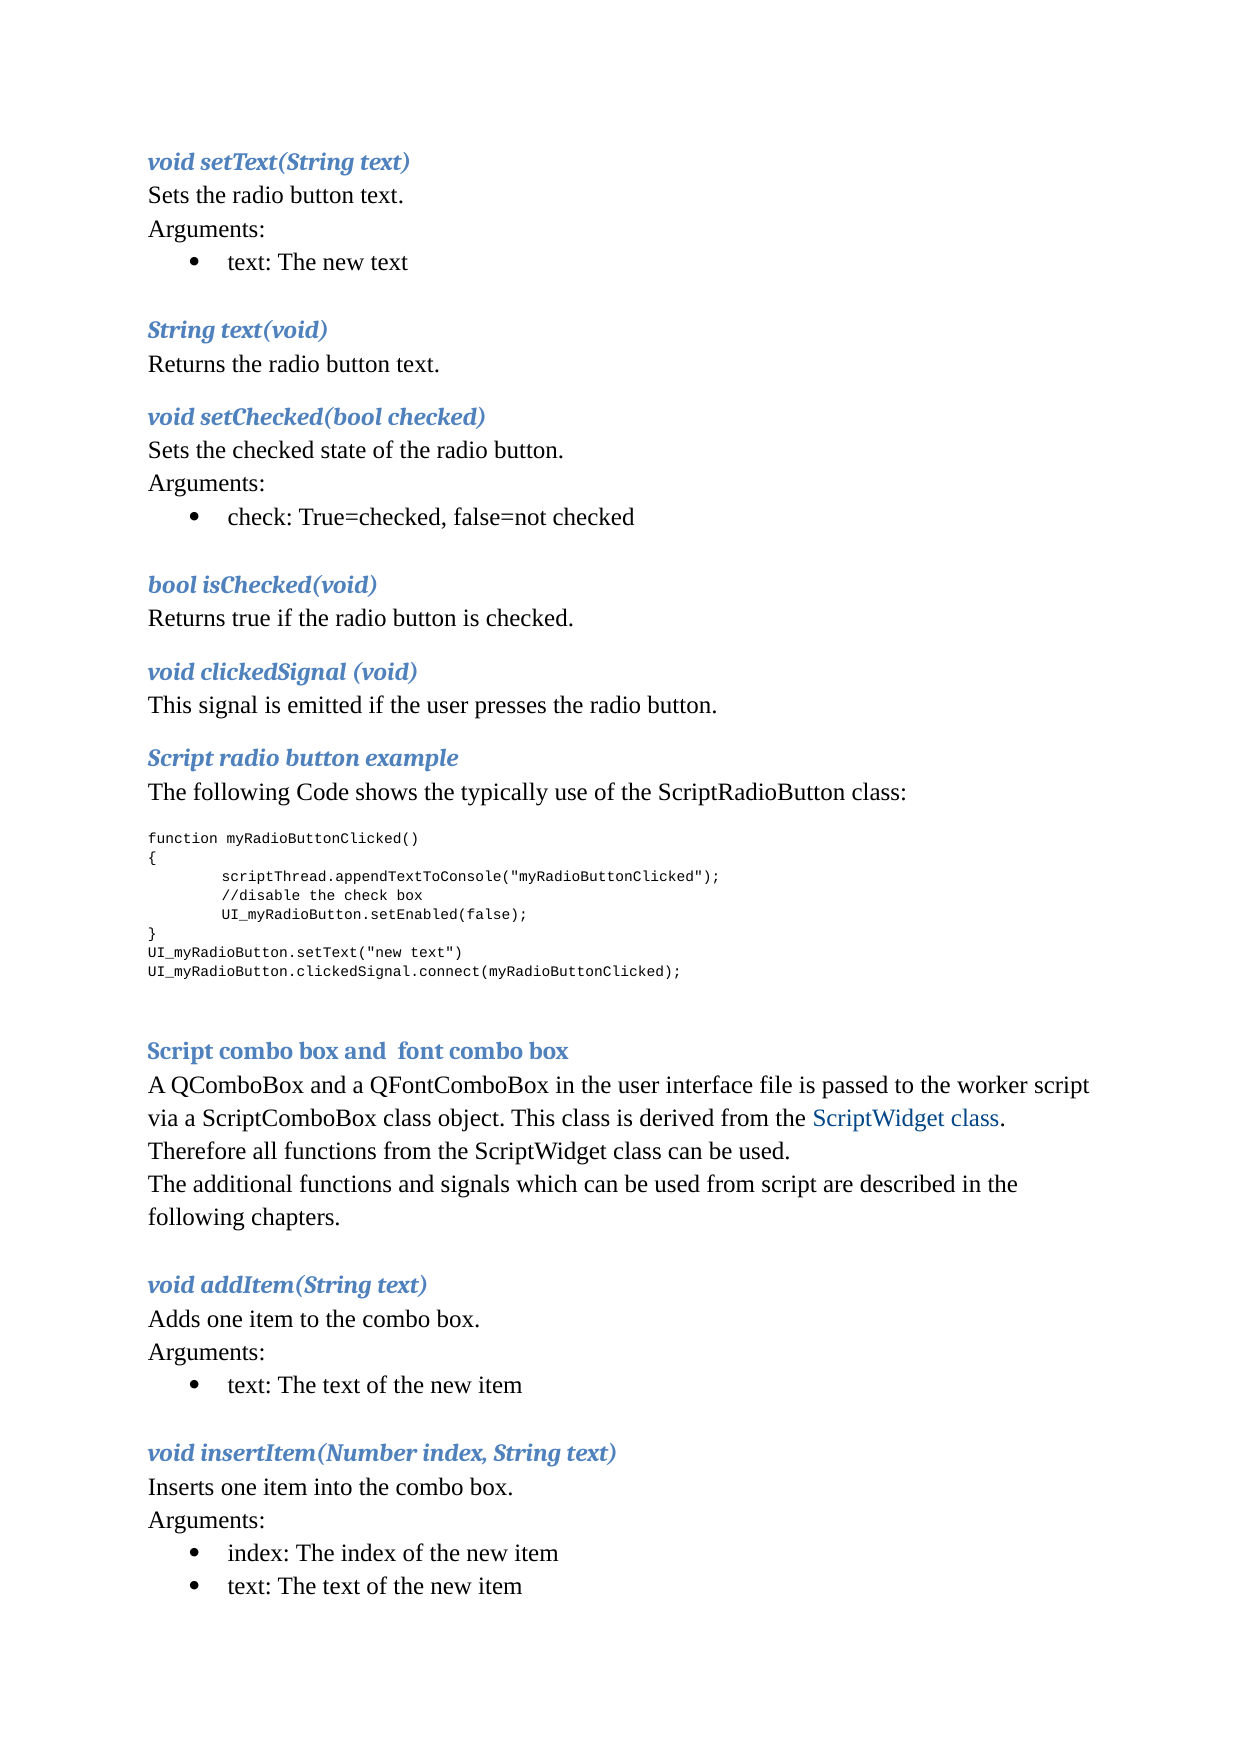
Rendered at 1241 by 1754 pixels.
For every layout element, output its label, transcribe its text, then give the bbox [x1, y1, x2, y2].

subtitle bool isChecked(void) [148, 571, 1093, 599]
text The following Code shows the typically use of the ScriptRadioButton class: [148, 777, 1093, 806]
text Adds one item to the combo box. [148, 1304, 1093, 1332]
subtitle void setText(String text) [148, 148, 1093, 176]
subtitle void clickedSignal (void) [148, 657, 1093, 686]
text The additional functions and signals which can be used from script are described in the following chapters. [148, 1169, 1093, 1231]
subtitle void setChecked(bool checked) [148, 402, 1093, 431]
text A QComboBox and a QFontComboBox in the user interface file is passed to the worker script via a ScriptComboBox class object. This class is derived from the ScriptWidget class. Therefore all functions from the ScriptWidget class can be used. [148, 1070, 1093, 1164]
subtitle void insertItem(Number index, String text) [148, 1439, 1093, 1467]
list check: True=checked, false=not checked [190, 502, 1093, 530]
text Arguments: [148, 1337, 1093, 1366]
text } [148, 926, 1093, 942]
text scriptThread.appendTextToConsole("myRadioButtonClicked"); [148, 869, 1093, 886]
text { [148, 850, 1093, 867]
subtitle Script radio button example [148, 744, 1093, 773]
text UI_myRadioButton.setEnabled(false); [148, 907, 1093, 923]
subtitle Script combo box and font combo box [148, 1037, 1093, 1065]
text Sets the radio button text. [148, 181, 1093, 209]
text UI_myRadioButton.clickedSignal.connect(myRadioButtonClicked); [148, 964, 1093, 980]
text Inserts one item into the combo box. [148, 1472, 1093, 1501]
text //disable the check box [148, 888, 1093, 904]
text This signal is emitted if the user presses the radio button. [148, 690, 1093, 719]
text Returns the radio button text. [148, 349, 1093, 377]
list text: The new text [190, 247, 1093, 275]
list text: The text of the new item [190, 1370, 1093, 1398]
subtitle void addItem(String text) [148, 1271, 1093, 1299]
text Arguments: [148, 214, 1093, 242]
subtitle String text(void) [148, 316, 1093, 344]
text Returns true if the radio button is checked. [148, 603, 1093, 632]
text Sets the checked state of the radio button. [148, 436, 1093, 464]
text function myRadioButtonClicked() [148, 831, 1093, 848]
text UI_myRadioButton.setText("new text") [148, 945, 1093, 961]
list text: The text of the new item [190, 1571, 1093, 1599]
list index: The index of the new item [190, 1538, 1093, 1567]
text Arguments: [148, 1505, 1093, 1533]
text Arguments: [148, 468, 1093, 497]
